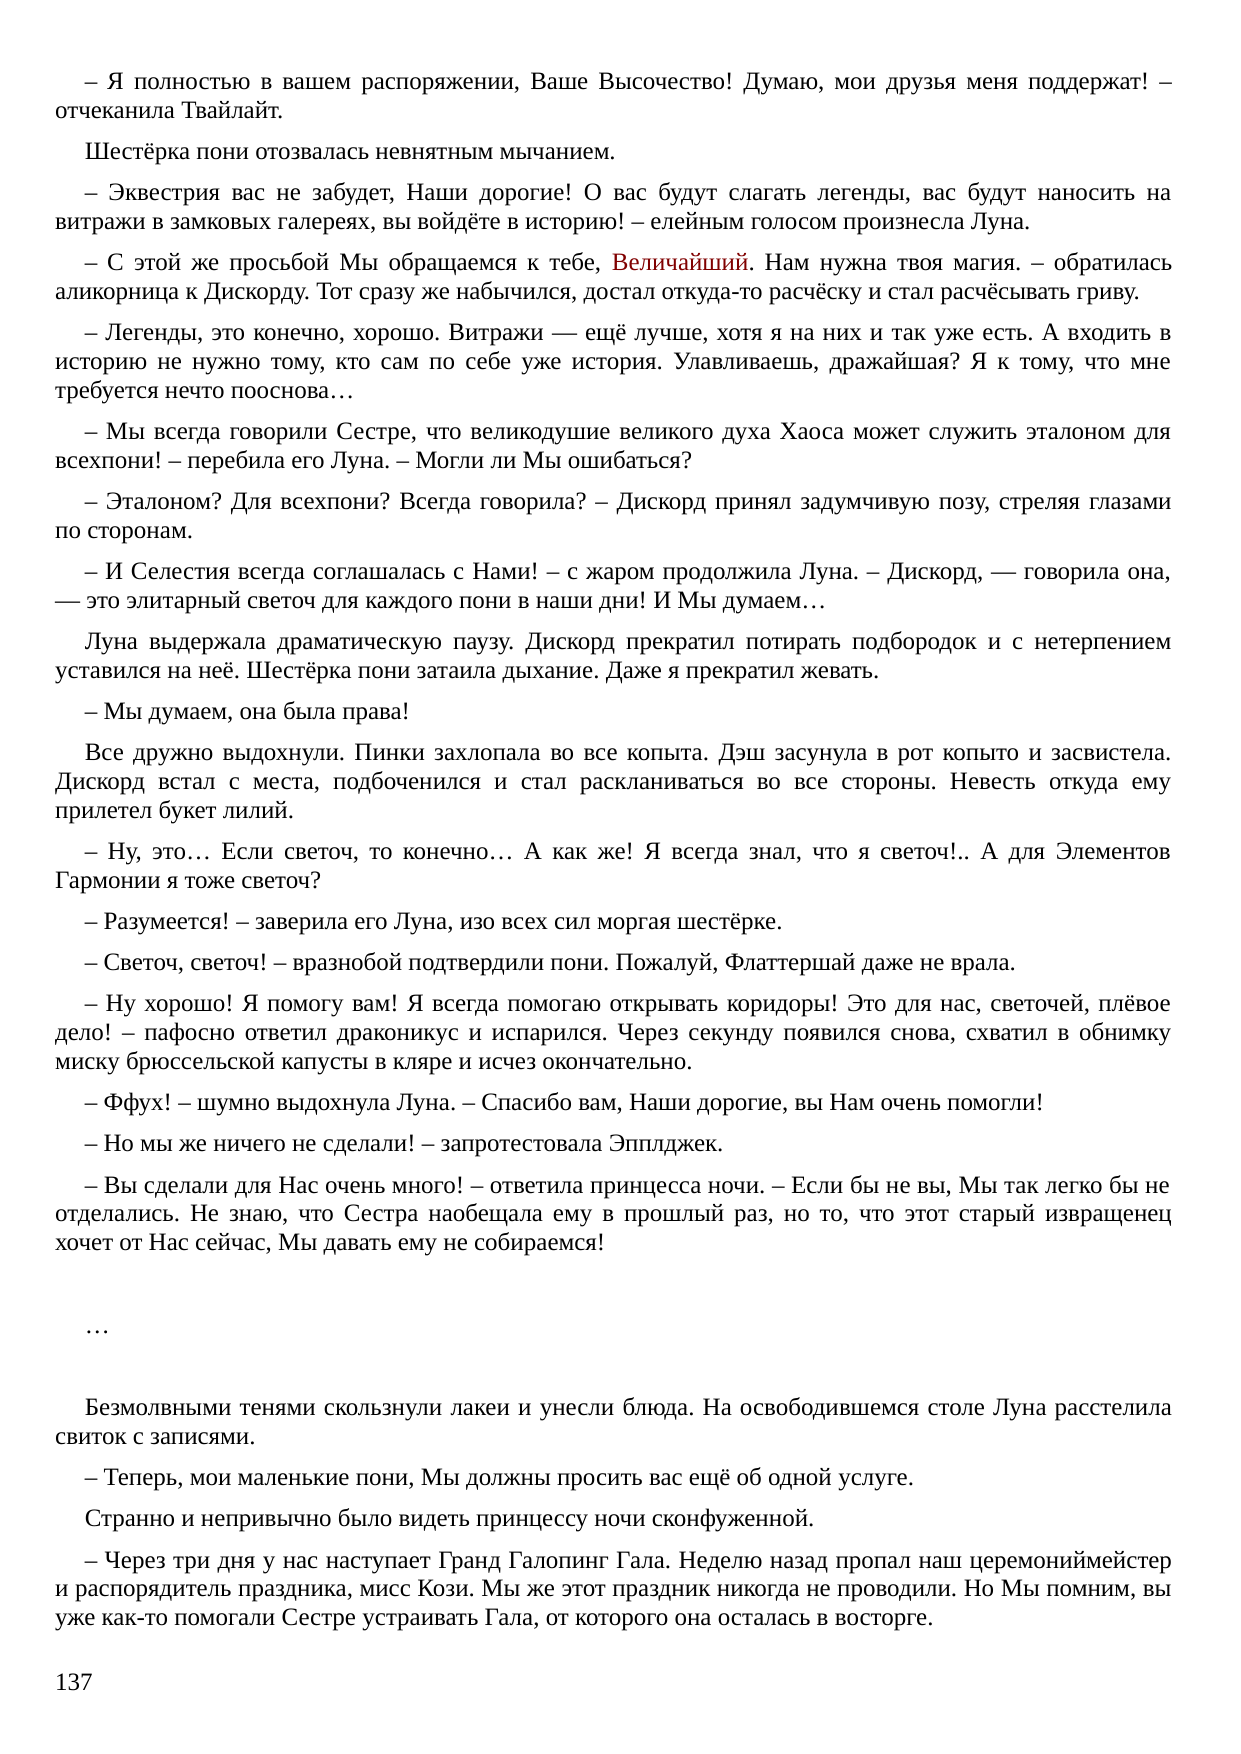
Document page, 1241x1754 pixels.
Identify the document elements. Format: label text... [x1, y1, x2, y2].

text Луна выдержала драматическую паузу. Дискорд прекратил потирать подбородок и с нетерпением уставился на неё. Шестёрка пони затаила дыхание. Даже я прекратил жевать. [55, 626, 1173, 683]
text … [55, 1310, 1173, 1338]
text Безмолвными тенями скользнули лакеи и унесли блюда. На освободившемся столе Луна расстелила свиток с записями. [55, 1392, 1173, 1450]
text – Теперь, мои маленькие пони, Мы должны просить вас ещё об одной услуге. [55, 1462, 1173, 1491]
text – Вы сделали для Нас очень много! – ответила принцесса ночи. – Если бы не вы, Мы так легко бы не отделались. Не знаю, что Сестра наобещала ему в прошлый раз, но то, что этот старый извращенец хочет от Нас сейчас, Мы давать ему не собираемся! [55, 1170, 1173, 1256]
text – Разумеется! – заверила его Луна, изо всех сил моргая шестёрке. [55, 906, 1173, 935]
text – И Селестия всегда соглашалась с Нами! – с жаром продолжила Луна. – Дискорд, — говорила она, — это элитарный светоч для каждого пони в наши дни! И Мы думаем… [55, 556, 1173, 613]
text – Ффух! – шумно выдохнула Луна. – Спасибо вам, Наши дорогие, вы Нам очень помогли! [55, 1087, 1173, 1116]
text – Но мы же ничего не сделали! – запротестовала Эпплджек. [55, 1128, 1173, 1157]
text – Ну, это… Если светоч, то конечно… А как же! Я всегда знал, что я светоч!.. А для Элементов Гармонии я тоже светоч? [55, 836, 1173, 893]
text – Ну хорошо! Я помогу вам! Я всегда помогаю открывать коридоры! Это для нас, светочей, плёвое дело! – пафосно ответил драконикус и испарился. Через секунду появился снова, схватил в обнимку миску брюссельской капусты в кляре и исчез окончательно. [55, 988, 1173, 1075]
text – Эквестрия вас не забудет, Наши дорогие! О вас будут слагать легенды, вас будут наносить на витражи в замковых галереях, вы войдёте в историю! – елейным голосом произнесла Луна. [55, 177, 1173, 235]
text Странно и непривычно было видеть принцессу ночи сконфуженной. [55, 1503, 1173, 1532]
text – С этой же просьбой Мы обращаемся к тебе, Величайший. Нам нужна твоя магия. – обратилась аликорница к Дискорду. Тот сразу же набычился, достал откуда-то расчёску и стал расчёсывать гриву. [55, 247, 1173, 305]
text – Я полностью в вашем распоряжении, Ваше Высочество! Думаю, мои друзья меня поддержат! – отчеканила Твайлайт. [55, 66, 1173, 123]
text – Легенды, это конечно, хорошо. Витражи — ещё лучше, хотя я на них и так уже есть. А входить в историю не нужно тому, кто сам по себе уже история. Улавливаешь, дражайшая? Я к тому, что мне требуется нечто пооснова… [55, 317, 1173, 403]
text – Через три дня у нас наступает Гранд Галопинг Гала. Неделю назад пропал наш церемониймейстер и распорядитель праздника, мисс Кози. Мы же этот праздник никогда не проводили. Но Мы помним, вы уже как-то помогали Сестре устраивать Гала, от которого она осталась в восторге. [55, 1545, 1173, 1631]
text Все дружно выдохнули. Пинки захлопала во все копыта. Дэш засунула в рот копыто и засвистела. Дискорд встал с места, подбоченился и стал раскланиваться во все стороны. Невесть откуда ему прилетел букет лилий. [55, 737, 1173, 823]
text – Светоч, светоч! – вразнобой подтвердили пони. Пожалуй, Флаттершай даже не врала. [55, 947, 1173, 976]
text – Мы думаем, она была права! [55, 696, 1173, 725]
text – Эталоном? Для всехпони? Всегда говорила? – Дискорд принял задумчивую позу, стреляя глазами по сторонам. [55, 486, 1173, 543]
text – Мы всегда говорили Сестре, что великодушие великого духа Хаоса может служить эталоном для всехпони! – перебила его Луна. – Могли ли Мы ошибаться? [55, 416, 1173, 473]
text Шестёрка пони отозвалась невнятным мычанием. [55, 136, 1173, 165]
